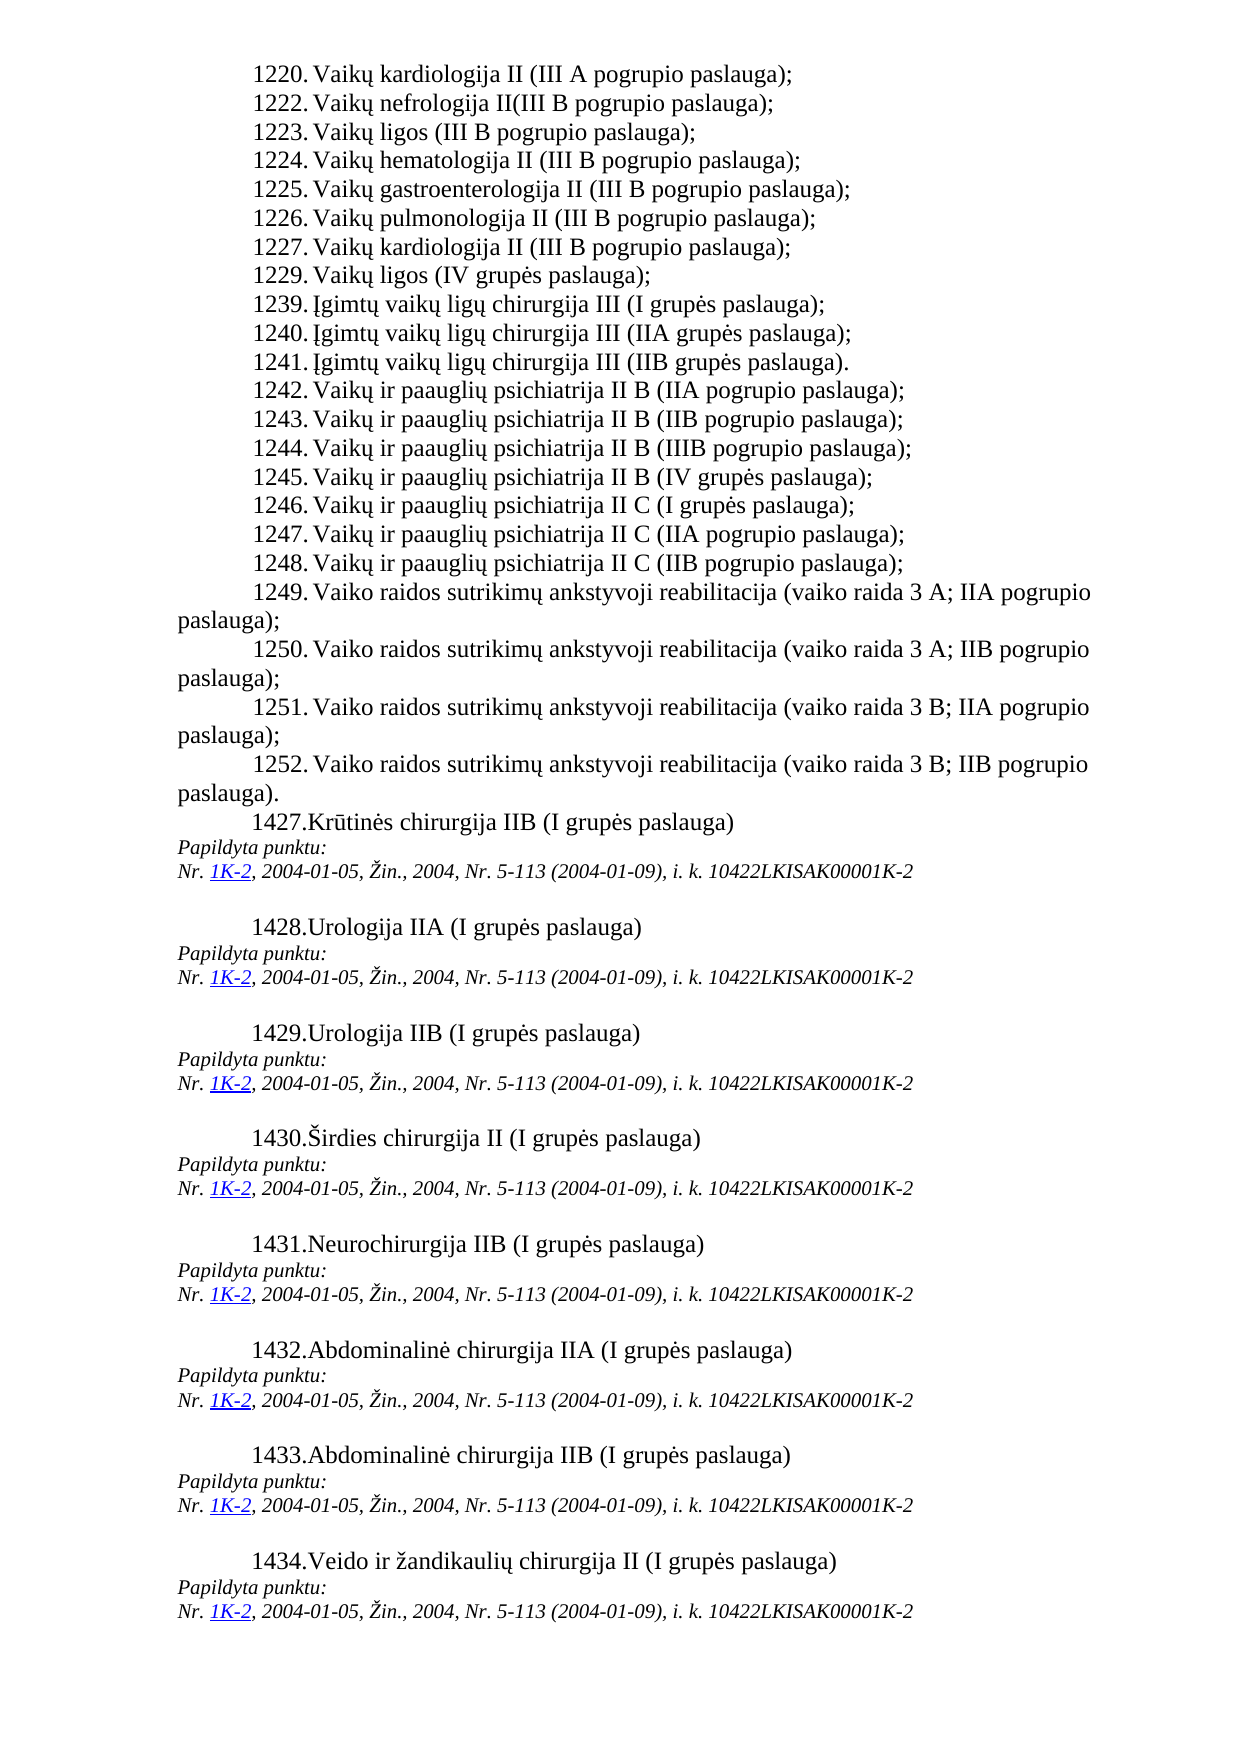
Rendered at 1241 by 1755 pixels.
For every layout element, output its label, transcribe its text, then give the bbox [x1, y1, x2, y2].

text Papildyta punktu: [177, 1258, 1181, 1282]
text Nr. 1K-2, 2004-01-05, Žin., 2004, Nr. 5-113 (2004-01-09), i. k. 10422LKISAK00001K-2 [177, 1071, 1181, 1095]
text Papildyta punktu: [177, 835, 1181, 859]
text 1249. Vaiko raidos sutrikimų ankstyvoji reabilitacija (vaiko raida 3 A; IIA pogrupio paslauga); [177, 577, 1181, 634]
text 1244. Vaikų ir paauglių psichiatrija II B (IIIB pogrupio paslauga); [177, 433, 1181, 462]
text Nr. 1K-2, 2004-01-05, Žin., 2004, Nr. 5-113 (2004-01-09), i. k. 10422LKISAK00001K-2 [177, 1176, 1181, 1200]
text 1226. Vaikų pulmonologija II (III B pogrupio paslauga); [177, 203, 1181, 232]
text 1248. Vaikų ir paauglių psichiatrija II C (IIB pogrupio paslauga); [177, 548, 1181, 577]
text 1251. Vaiko raidos sutrikimų ankstyvoji reabilitacija (vaiko raida 3 B; IIA pogrupio paslauga); [177, 692, 1181, 749]
text 1243. Vaikų ir paauglių psichiatrija II B (IIB pogrupio paslauga); [177, 404, 1181, 433]
text 1430.Širdies chirurgija II (I grupės paslauga) [177, 1123, 1181, 1152]
text Nr. 1K-2, 2004-01-05, Žin., 2004, Nr. 5-113 (2004-01-09), i. k. 10422LKISAK00001K-2 [177, 1282, 1181, 1306]
text 1431.Neurochirurgija IIB (I grupės paslauga) [177, 1229, 1181, 1258]
text Papildyta punktu: [177, 1469, 1181, 1493]
text Nr. 1K-2, 2004-01-05, Žin., 2004, Nr. 5-113 (2004-01-09), i. k. 10422LKISAK00001K-2 [177, 1599, 1181, 1623]
text 1252. Vaiko raidos sutrikimų ankstyvoji reabilitacija (vaiko raida 3 B; IIB pogrupio paslauga). [177, 749, 1181, 807]
text 1229. Vaikų ligos (IV grupės paslauga); [177, 260, 1181, 289]
text 1427.Krūtinės chirurgija IIB (I grupės paslauga) [177, 807, 1181, 835]
text 1429.Urologija IIB (I grupės paslauga) [177, 1018, 1181, 1047]
text 1225. Vaikų gastroenterologija II (III B pogrupio paslauga); [177, 174, 1181, 203]
text Papildyta punktu: [177, 941, 1181, 965]
text Nr. 1K-2, 2004-01-05, Žin., 2004, Nr. 5-113 (2004-01-09), i. k. 10422LKISAK00001K-2 [177, 1387, 1181, 1412]
text 1220. Vaikų kardiologija II (III A pogrupio paslauga); [177, 59, 1181, 88]
text 1222. Vaikų nefrologija II(III B pogrupio paslauga); [177, 88, 1181, 117]
text 1223. Vaikų ligos (III B pogrupio paslauga); [177, 117, 1181, 145]
text Papildyta punktu: [177, 1575, 1181, 1599]
text Nr. 1K-2, 2004-01-05, Žin., 2004, Nr. 5-113 (2004-01-09), i. k. 10422LKISAK00001K-2 [177, 965, 1181, 989]
text Papildyta punktu: [177, 1047, 1181, 1071]
text 1432.Abdominalinė chirurgija IIA (I grupės paslauga) [177, 1335, 1181, 1363]
text 1434.Veido ir žandikaulių chirurgija II (I grupės paslauga) [177, 1546, 1181, 1575]
text 1245. Vaikų ir paauglių psichiatrija II B (IV grupės paslauga); [177, 462, 1181, 490]
text 1250. Vaiko raidos sutrikimų ankstyvoji reabilitacija (vaiko raida 3 A; IIB pogrupio paslauga); [177, 634, 1181, 692]
text 1240. Įgimtų vaikų ligų chirurgija III (IIA grupės paslauga); [177, 318, 1181, 347]
text 1224. Vaikų hematologija II (III B pogrupio paslauga); [177, 145, 1181, 174]
text 1428.Urologija IIA (I grupės paslauga) [177, 912, 1181, 941]
text Nr. 1K-2, 2004-01-05, Žin., 2004, Nr. 5-113 (2004-01-09), i. k. 10422LKISAK00001K-2 [177, 859, 1181, 883]
text 1242. Vaikų ir paauglių psichiatrija II B (IIA pogrupio paslauga); [177, 375, 1181, 404]
text 1241. Įgimtų vaikų ligų chirurgija III (IIB grupės paslauga). [177, 347, 1181, 375]
text Papildyta punktu: [177, 1152, 1181, 1176]
text 1247. Vaikų ir paauglių psichiatrija II C (IIA pogrupio paslauga); [177, 519, 1181, 548]
text 1246. Vaikų ir paauglių psichiatrija II C (I grupės paslauga); [177, 490, 1181, 519]
text 1227. Vaikų kardiologija II (III B pogrupio paslauga); [177, 232, 1181, 260]
text Nr. 1K-2, 2004-01-05, Žin., 2004, Nr. 5-113 (2004-01-09), i. k. 10422LKISAK00001K-2 [177, 1493, 1181, 1517]
text Papildyta punktu: [177, 1363, 1181, 1387]
text 1239. Įgimtų vaikų ligų chirurgija III (I grupės paslauga); [177, 289, 1181, 318]
text 1433.Abdominalinė chirurgija IIB (I grupės paslauga) [177, 1440, 1181, 1469]
